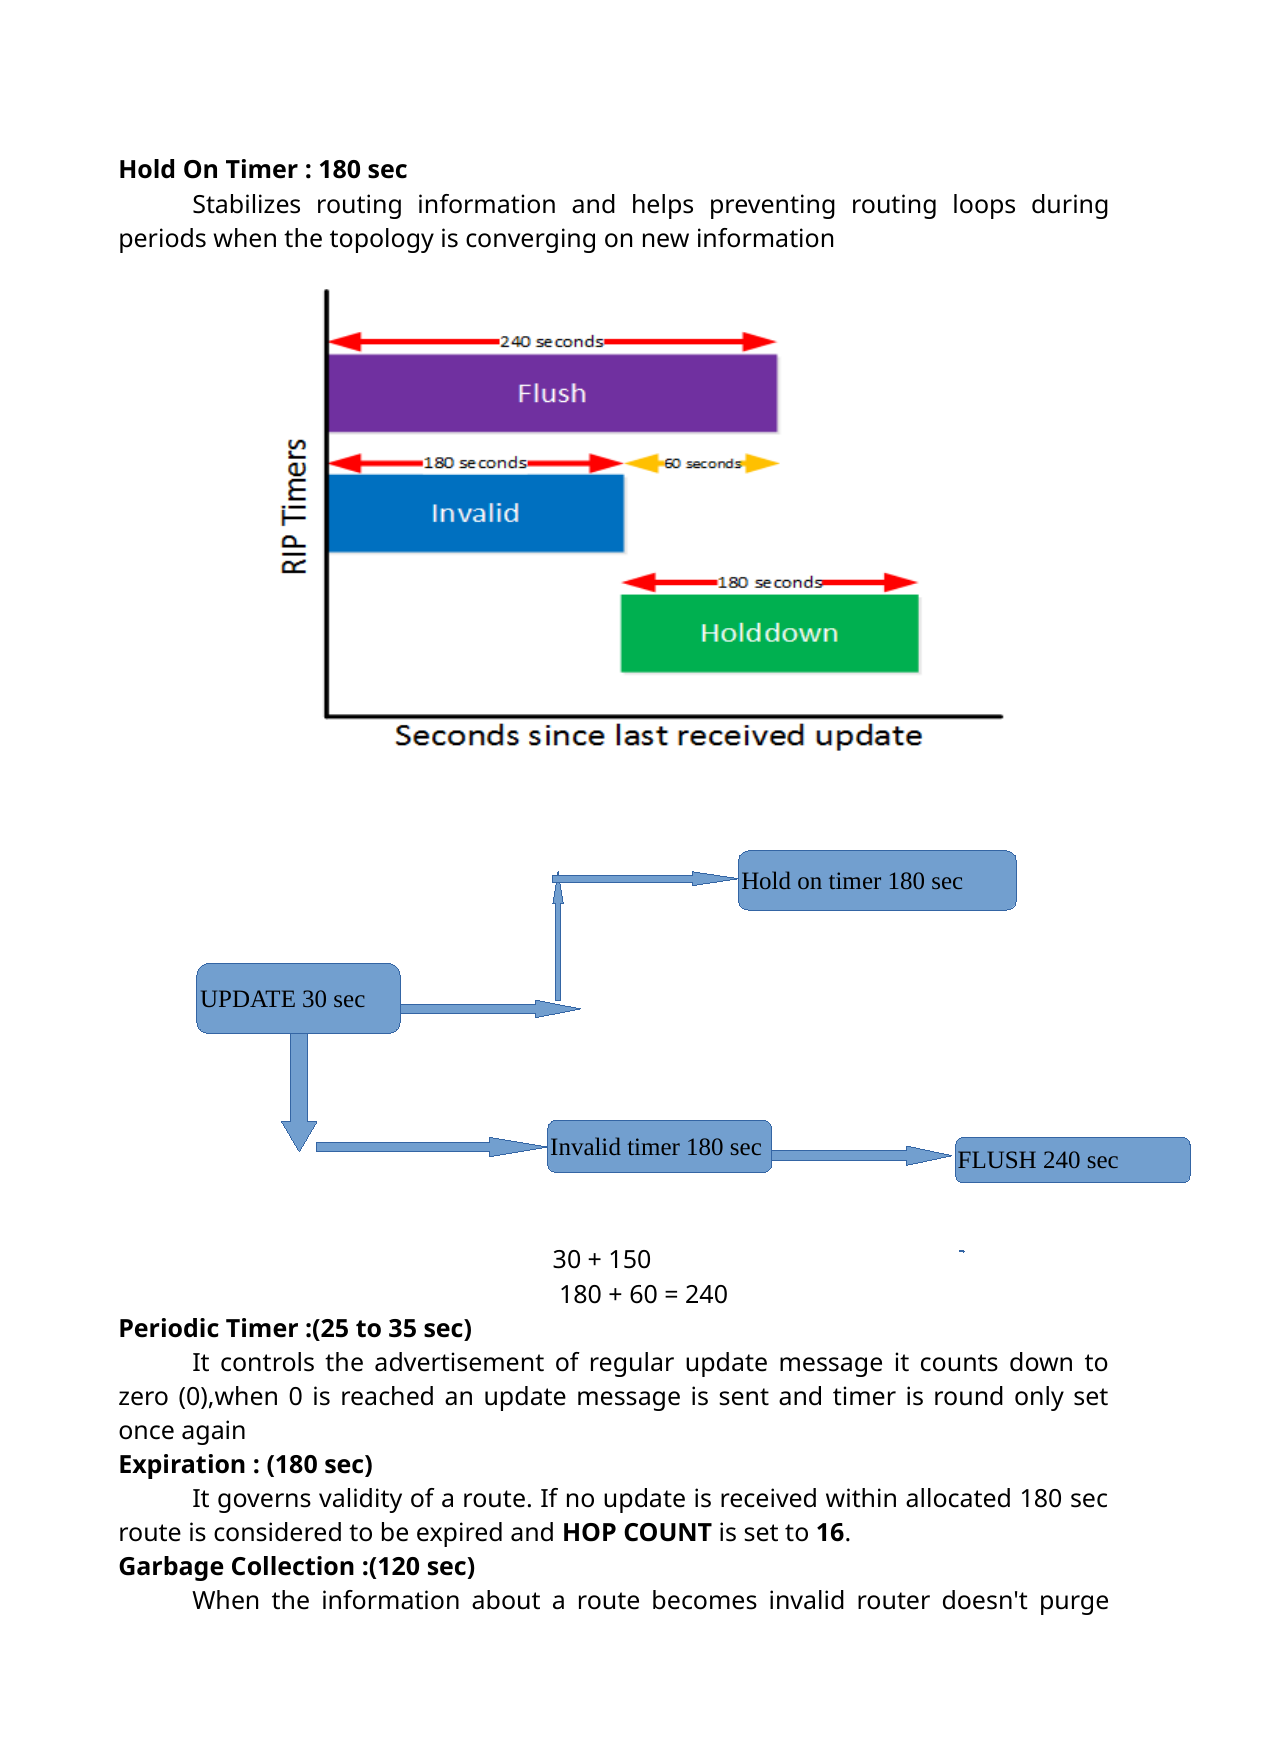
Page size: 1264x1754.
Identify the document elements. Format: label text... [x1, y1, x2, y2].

text Garbage Collection :(120 sec) [118, 1549, 1110, 1583]
text Expiration : (180 sec) [118, 1447, 1110, 1481]
picture [259, 288, 1005, 771]
text When the information about a route becomes invalid router doesn't purge [118, 1583, 1110, 1617]
text Stabilizes routing information and helps preventing routing loops during periods when the topology is converging on new information [118, 186, 1110, 254]
text Hold On Timer : 180 sec [118, 152, 1110, 186]
text 30 + 150 [118, 1242, 1110, 1276]
text 180 + 60 = 240 [118, 1276, 1110, 1310]
text Periodic Timer :(25 to 35 sec) [118, 1310, 1110, 1344]
text It controls the advertisement of regular update message it counts down to zero (0),when 0 is reached an update message is sent and timer is round only set once again [118, 1344, 1110, 1447]
text It governs validity of a route. If no update is received within allocated 180 sec route is considered to be expired and HOP COUNT is set to 16. [118, 1481, 1110, 1549]
